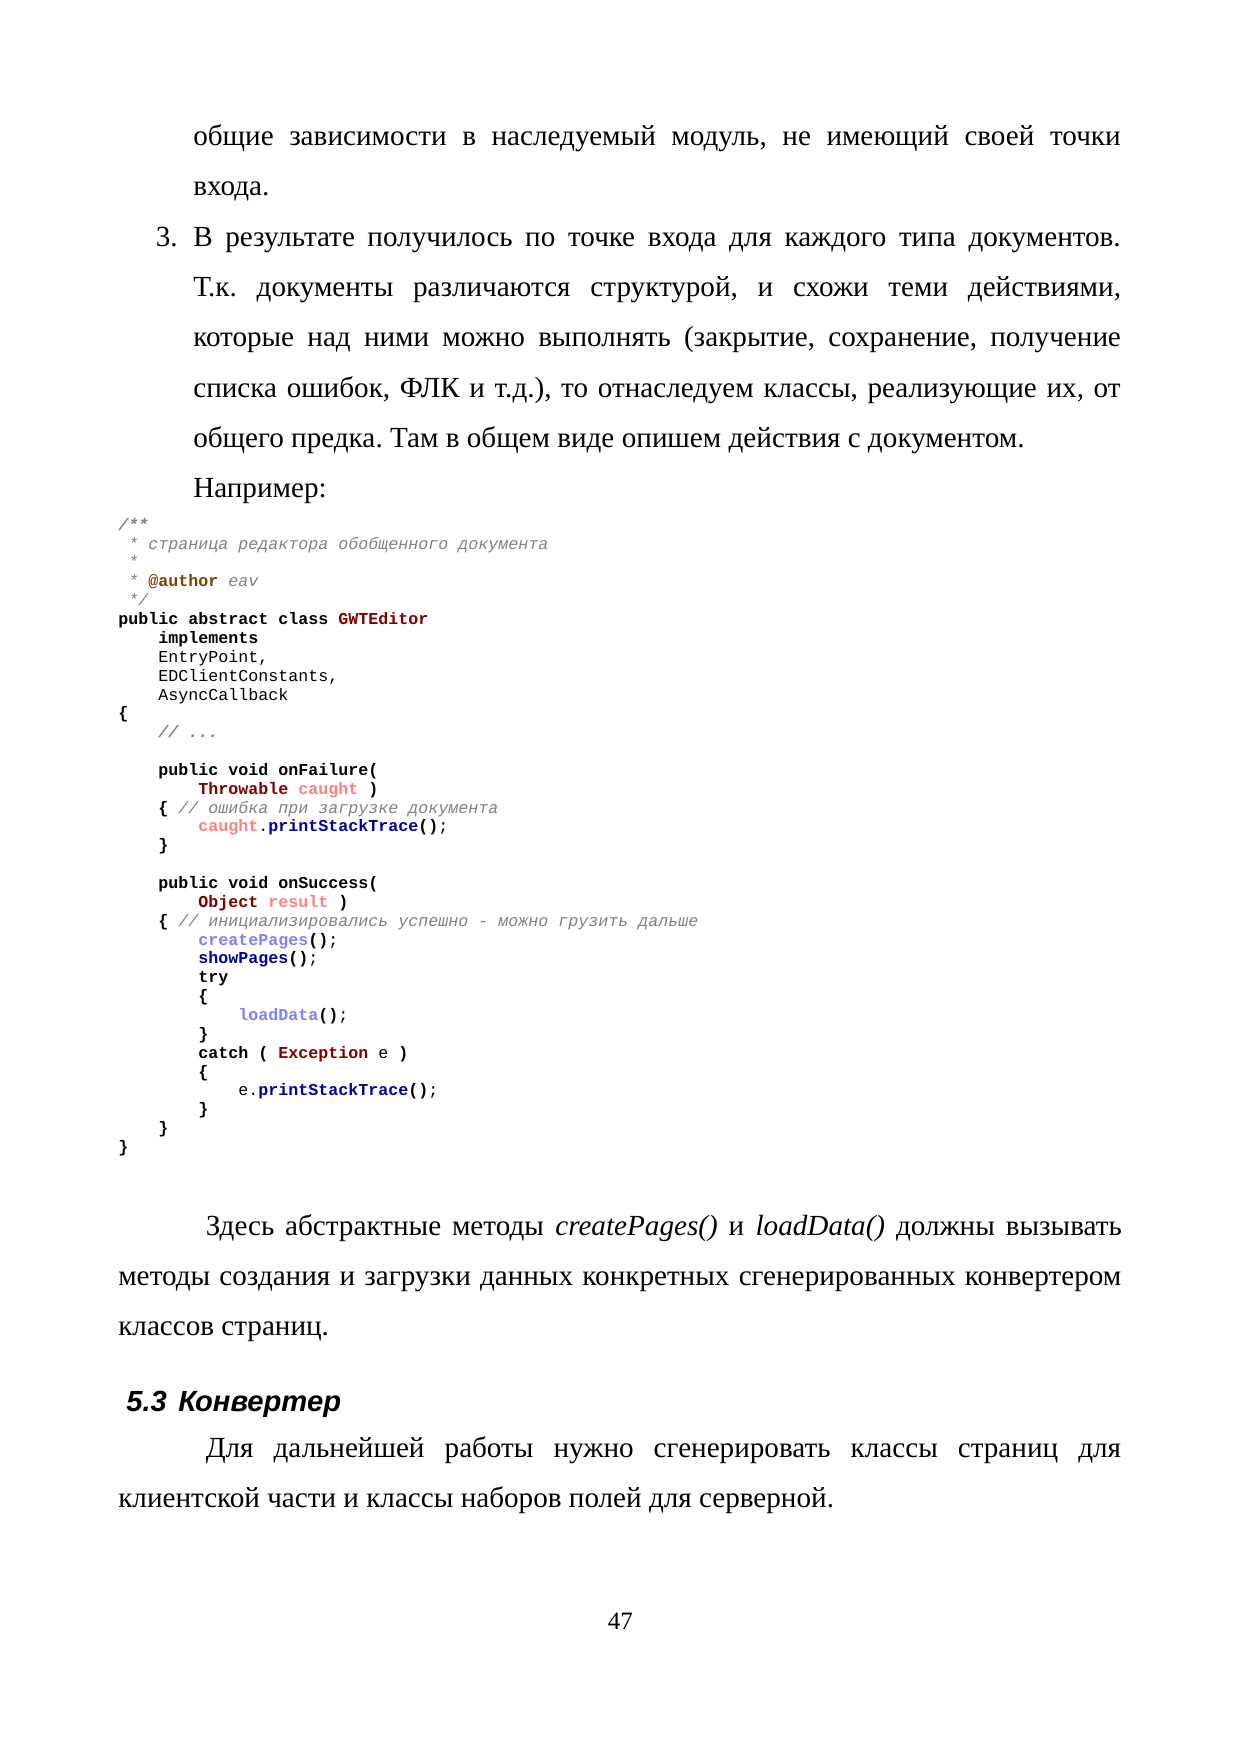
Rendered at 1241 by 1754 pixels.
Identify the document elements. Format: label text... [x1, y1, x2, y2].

text EntryPoint, [118, 648, 1122, 667]
text } [118, 1120, 1122, 1138]
list В результате получилось по точке входа для каждого типа документов. Т.к. документы различаются структурой, и схожи теми действиями, которые над ними можно выполнять (закрытие, сохранение, получение списка ошибок, ФЛК и т.д.), то отнаследуем классы, реализующие их, от общего предка. Там в общем виде опишем действия с документом. [156, 219, 1122, 453]
text caught.printStackTrace(); [118, 818, 1122, 837]
text /** [118, 516, 1122, 535]
text } [118, 1101, 1122, 1120]
text createPages(); [118, 931, 1122, 950]
text showPages(); [118, 950, 1122, 969]
text } [118, 1025, 1122, 1044]
text { [118, 988, 1122, 1007]
text public void onFailure( [118, 761, 1122, 780]
text public void onSuccess( [118, 874, 1122, 893]
text { [118, 1063, 1122, 1082]
text Throwable caught ) [118, 780, 1122, 799]
text Здесь абстрактные методы createPages() и loadData() должны вызывать методы создания и загрузки данных конкретных сгенерированных конвертером классов страниц. [118, 1208, 1122, 1342]
subtitle Конвертер [118, 1384, 1122, 1417]
text Для дальнейшей работы нужно сгенерировать классы страниц для клиентской части и классы наборов полей для серверной. [118, 1430, 1122, 1513]
text { // ошибка при загрузке документа [118, 799, 1122, 818]
text AsyncCallback [118, 686, 1122, 705]
text { // инициализировались успешно - можно грузить дальше [118, 912, 1122, 931]
text } [118, 837, 1122, 856]
text Object result ) [118, 893, 1122, 912]
text * [118, 554, 1122, 573]
text * страница редактора обобщенного документа [118, 535, 1122, 554]
text catch ( Exception e ) [118, 1044, 1122, 1063]
list Например: [156, 470, 1122, 504]
text e.printStackTrace(); [118, 1082, 1122, 1101]
text } [118, 1138, 1122, 1157]
text implements [118, 629, 1122, 648]
text try [118, 969, 1122, 988]
text // ... [118, 724, 1122, 743]
list общие зависимости в наследуемый модуль, не имеющий своей точки входа. [156, 118, 1122, 202]
text loadData(); [118, 1007, 1122, 1025]
text public abstract class GWTEditor [118, 611, 1122, 629]
text EDClientConstants, [118, 667, 1122, 686]
text * @author eav [118, 573, 1122, 592]
text */ [118, 592, 1122, 611]
text { [118, 705, 1122, 724]
